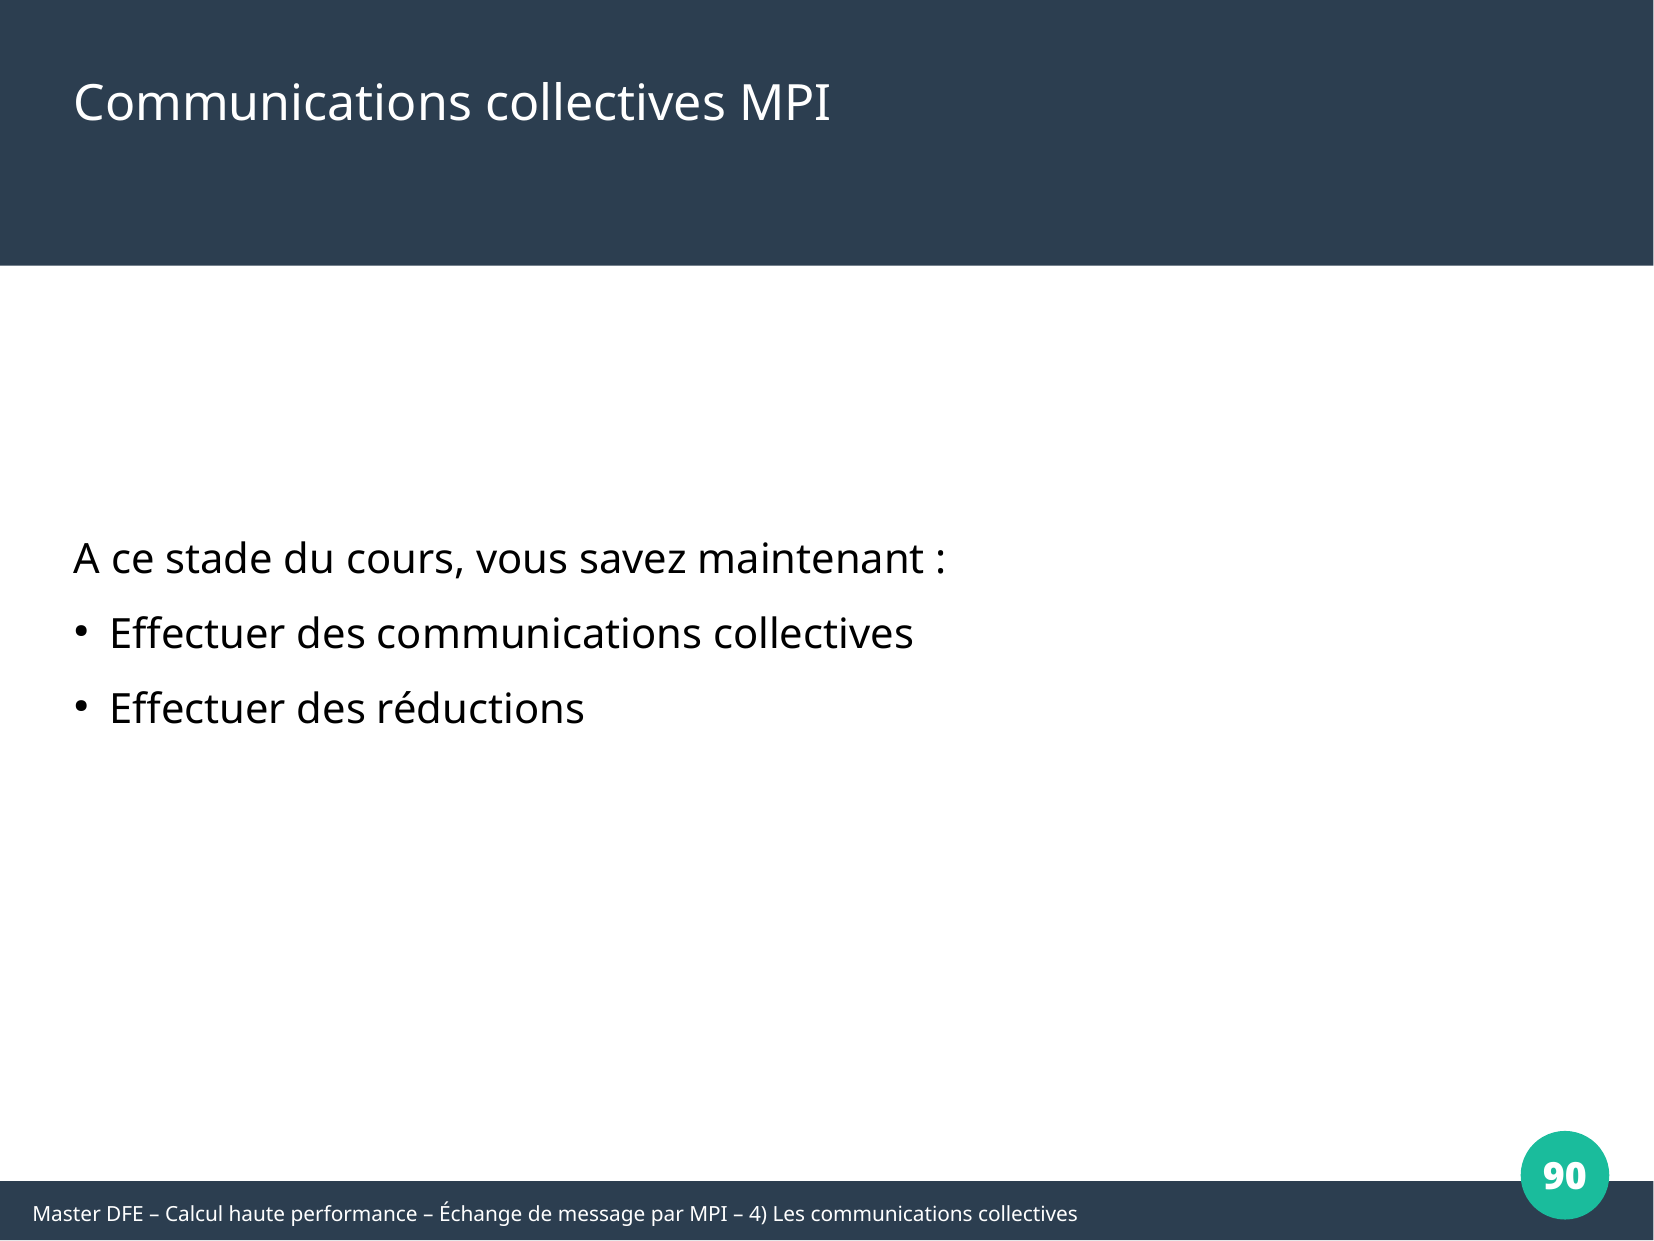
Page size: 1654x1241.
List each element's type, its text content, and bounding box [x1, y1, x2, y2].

text_box Communications collectives MPI [59, 59, 1477, 187]
text_box A ce stade du cours, vous savez maintenant : Effectuer des communications collectives Effectuer des réductions [59, 521, 1619, 816]
text_box Master DFE – Calcul haute performance – Échange de message par MPI – 4) Les communications collectives [17, 1191, 1436, 1235]
